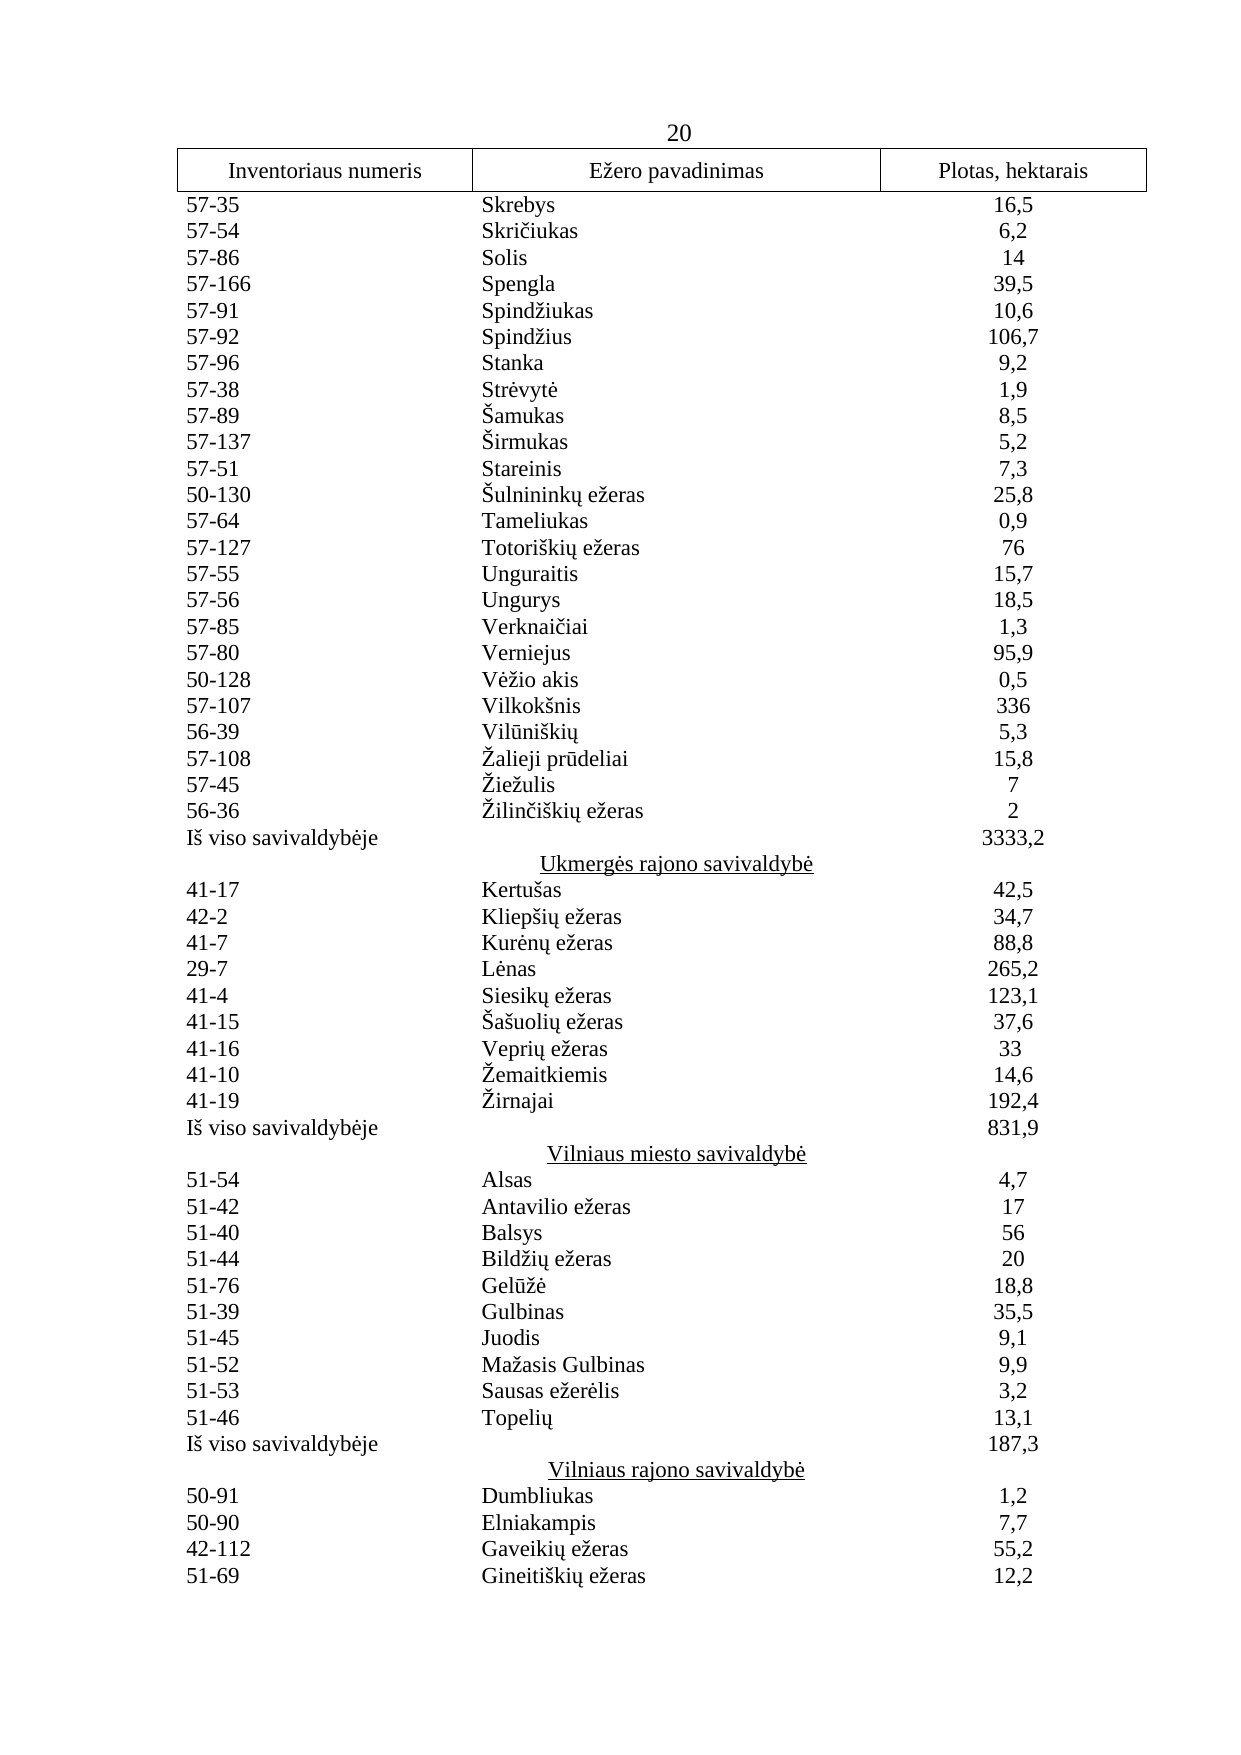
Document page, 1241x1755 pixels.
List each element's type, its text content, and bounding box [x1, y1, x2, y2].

table_cell Stareinis [473, 455, 880, 481]
table_cell Vilniaus miesto savivaldybė [473, 1140, 880, 1166]
table_cell 123,1 [880, 982, 1146, 1008]
table_cell [880, 1456, 1146, 1483]
table_cell Šašuolių ežeras [473, 1008, 880, 1034]
table_cell Žilinčiškių ežeras [473, 798, 880, 824]
table_cell 1,2 [880, 1483, 1146, 1509]
table_cell 20 [880, 1245, 1146, 1272]
table_cell 0,5 [880, 666, 1146, 692]
table_cell 56-39 [177, 718, 473, 745]
table_cell 3333,2 [880, 824, 1146, 850]
table_cell 57-35 [177, 192, 473, 218]
table_cell Totoriškių ežeras [473, 534, 880, 560]
table_cell 106,7 [880, 323, 1146, 349]
table_cell 9,9 [880, 1351, 1146, 1377]
table_cell 5,3 [880, 718, 1146, 745]
table_cell Bildžių ežeras [473, 1245, 880, 1272]
table_cell 50-130 [177, 481, 473, 507]
table_cell 25,8 [880, 481, 1146, 507]
table_cell 16,5 [880, 192, 1146, 218]
table_cell [177, 850, 473, 876]
table_cell Vilkokšnis [473, 692, 880, 718]
table_cell Strėvytė [473, 376, 880, 402]
table_cell 55,2 [880, 1535, 1146, 1562]
table_cell 57-96 [177, 349, 473, 376]
table_cell 51-40 [177, 1219, 473, 1245]
table_cell Iš viso savivaldybėje [177, 1430, 473, 1456]
table_cell Kliepšių ežeras [473, 903, 880, 929]
table_cell Lėnas [473, 956, 880, 982]
table_cell Širmukas [473, 429, 880, 455]
table_cell Iš viso savivaldybėje [177, 1114, 473, 1140]
table_cell Žalieji prūdeliai [473, 745, 880, 771]
table_cell 50-128 [177, 666, 473, 692]
table_cell 7,7 [880, 1509, 1146, 1535]
table_cell 18,8 [880, 1272, 1146, 1298]
table_cell 41-7 [177, 929, 473, 956]
table_cell 1,3 [880, 613, 1146, 639]
table_cell 57-92 [177, 323, 473, 349]
table_cell 15,7 [880, 560, 1146, 587]
table_cell Spindžiukas [473, 297, 880, 323]
table_cell 76 [880, 534, 1146, 560]
table_cell Žirnajai [473, 1087, 880, 1114]
table_cell 56 [880, 1219, 1146, 1245]
table_cell Gulbinas [473, 1298, 880, 1324]
table_cell Iš viso savivaldybėje [177, 824, 473, 850]
table_cell 42-2 [177, 903, 473, 929]
table_cell 51-52 [177, 1351, 473, 1377]
table_cell 4,7 [880, 1166, 1146, 1193]
table_cell 5,2 [880, 429, 1146, 455]
table_cell 95,9 [880, 639, 1146, 666]
table_cell Alsas [473, 1166, 880, 1193]
table_cell Kurėnų ežeras [473, 929, 880, 956]
table_cell [177, 1140, 473, 1166]
table_cell 57-56 [177, 587, 473, 613]
table_cell Ungurys [473, 587, 880, 613]
table_cell 6,2 [880, 218, 1146, 244]
table_cell 41-19 [177, 1087, 473, 1114]
table_cell 14 [880, 244, 1146, 270]
table_header Ežero pavadinimas [473, 149, 880, 191]
table_cell Spengla [473, 270, 880, 297]
table_cell Gaveikių ežeras [473, 1535, 880, 1562]
table_cell 51-54 [177, 1166, 473, 1193]
table_cell 2 [880, 798, 1146, 824]
table_cell 57-107 [177, 692, 473, 718]
table_cell Kertušas [473, 876, 880, 903]
table_cell 336 [880, 692, 1146, 718]
table_cell Šamukas [473, 402, 880, 428]
table_cell [473, 824, 880, 850]
table_cell 42-112 [177, 1535, 473, 1562]
table_cell Skričiukas [473, 218, 880, 244]
table_cell 57-127 [177, 534, 473, 560]
table_cell 50-90 [177, 1509, 473, 1535]
table_cell 51-45 [177, 1325, 473, 1351]
table_cell 51-42 [177, 1193, 473, 1219]
table_cell 41-4 [177, 982, 473, 1008]
table_cell Gelūžė [473, 1272, 880, 1298]
table_cell [473, 1430, 880, 1456]
table_cell Žiežulis [473, 771, 880, 797]
table_cell 57-108 [177, 745, 473, 771]
table_cell [473, 1114, 880, 1140]
table_cell Tameliukas [473, 508, 880, 534]
table_cell 13,1 [880, 1404, 1146, 1430]
table_cell 9,1 [880, 1325, 1146, 1351]
table_cell 41-10 [177, 1061, 473, 1087]
table_cell Stanka [473, 349, 880, 376]
table_cell Spindžius [473, 323, 880, 349]
table_cell 51-39 [177, 1298, 473, 1324]
table_cell Solis [473, 244, 880, 270]
table_cell 57-85 [177, 613, 473, 639]
table_cell 7,3 [880, 455, 1146, 481]
table_cell Šulnininkų ežeras [473, 481, 880, 507]
table_cell 57-54 [177, 218, 473, 244]
table_cell Juodis [473, 1325, 880, 1351]
table_cell 18,5 [880, 587, 1146, 613]
table_cell 57-89 [177, 402, 473, 428]
table_cell Skrebys [473, 192, 880, 218]
table_cell [880, 850, 1146, 876]
table_cell Sausas ežerėlis [473, 1377, 880, 1403]
table_cell [880, 1140, 1146, 1166]
table_cell Žemaitkiemis [473, 1061, 880, 1087]
table_cell 57-91 [177, 297, 473, 323]
table_cell 37,6 [880, 1008, 1146, 1034]
table_cell Vėžio akis [473, 666, 880, 692]
table_cell Unguraitis [473, 560, 880, 587]
table_cell Elniakampis [473, 1509, 880, 1535]
table_header Plotas, hektarais [881, 149, 1146, 191]
table_cell 14,6 [880, 1061, 1146, 1087]
table_cell 57-38 [177, 376, 473, 402]
table_cell 51-44 [177, 1245, 473, 1272]
table_cell 33 [880, 1035, 1146, 1061]
table_cell Mažasis Gulbinas [473, 1351, 880, 1377]
table_header Inventoriaus numeris [178, 149, 472, 191]
table_cell Ukmergės rajono savivaldybė [473, 850, 880, 876]
table_cell 57-137 [177, 429, 473, 455]
table_cell 17 [880, 1193, 1146, 1219]
table_cell Verknaičiai [473, 613, 880, 639]
table_cell 57-166 [177, 270, 473, 297]
table_cell 50-91 [177, 1483, 473, 1509]
table_cell 51-46 [177, 1404, 473, 1430]
table_cell 10,6 [880, 297, 1146, 323]
table_cell 57-45 [177, 771, 473, 797]
table_cell Vilniaus rajono savivaldybė [473, 1456, 880, 1483]
table_cell 57-55 [177, 560, 473, 587]
table_cell 56-36 [177, 798, 473, 824]
table_cell 187,3 [880, 1430, 1146, 1456]
table_cell Gineitiškių ežeras [473, 1562, 880, 1588]
table_cell 57-64 [177, 508, 473, 534]
table_cell [177, 1456, 473, 1483]
table_cell 57-80 [177, 639, 473, 666]
table_cell 41-16 [177, 1035, 473, 1061]
table_cell Verniejus [473, 639, 880, 666]
table_cell 9,2 [880, 349, 1146, 376]
table_cell Topelių [473, 1404, 880, 1430]
table_cell 192,4 [880, 1087, 1146, 1114]
table_cell 15,8 [880, 745, 1146, 771]
table_cell Balsys [473, 1219, 880, 1245]
table_cell 41-17 [177, 876, 473, 903]
table_cell 35,5 [880, 1298, 1146, 1324]
table_cell 0,9 [880, 508, 1146, 534]
table_cell 57-51 [177, 455, 473, 481]
table_cell 42,5 [880, 876, 1146, 903]
table_cell 8,5 [880, 402, 1146, 428]
table_cell 265,2 [880, 956, 1146, 982]
table_cell 1,9 [880, 376, 1146, 402]
table_cell Antavilio ežeras [473, 1193, 880, 1219]
table_cell Veprių ežeras [473, 1035, 880, 1061]
table_cell 41-15 [177, 1008, 473, 1034]
table_cell 51-53 [177, 1377, 473, 1403]
table_cell 88,8 [880, 929, 1146, 956]
table_cell 7 [880, 771, 1146, 797]
table_cell 51-69 [177, 1562, 473, 1588]
table_cell Vilūniškių [473, 718, 880, 745]
table_cell 3,2 [880, 1377, 1146, 1403]
table_cell 57-86 [177, 244, 473, 270]
table_cell 34,7 [880, 903, 1146, 929]
table_cell Dumbliukas [473, 1483, 880, 1509]
table_cell Siesikų ežeras [473, 982, 880, 1008]
table_cell 831,9 [880, 1114, 1146, 1140]
table_cell 51-76 [177, 1272, 473, 1298]
table_cell 39,5 [880, 270, 1146, 297]
table_cell 29-7 [177, 956, 473, 982]
table_cell 12,2 [880, 1562, 1146, 1588]
